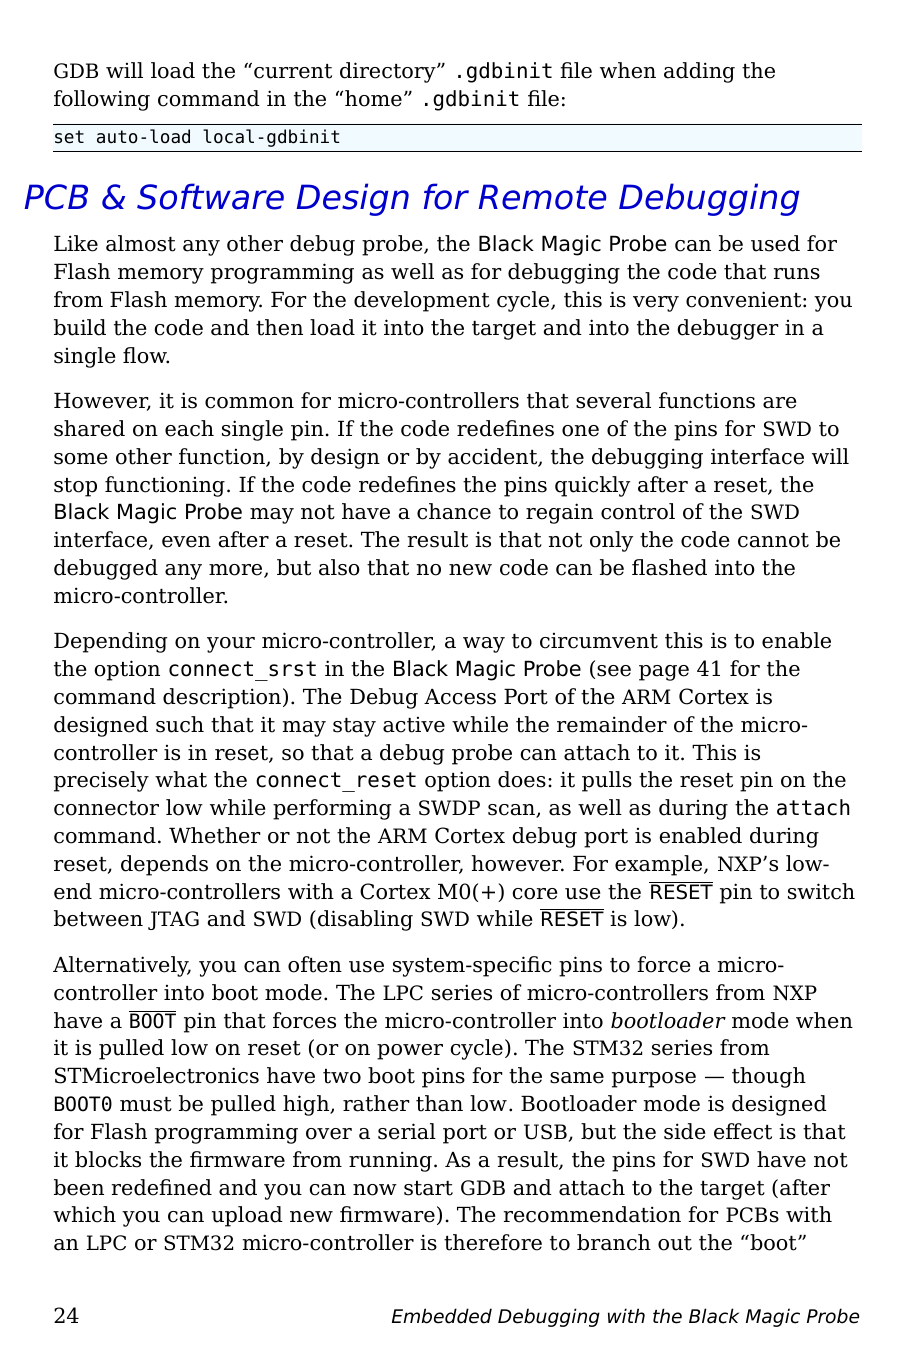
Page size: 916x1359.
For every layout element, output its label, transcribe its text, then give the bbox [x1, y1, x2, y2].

text set auto-load local-gdbinit [53, 125, 862, 151]
text GDB will load the “current directory” .gdbinit file when adding the following command in the “home” .gdbinit file: [53, 59, 862, 111]
text Alternatively, you can often use system-specific pins to force a micro-controller into boot mode. The LPC series of micro-controllers from NXP have a BOOT pin that forces the micro-controller into bootloader mode when it is pulled low on reset (or on power cycle). The STM32 series from STMicroelectronics have two boot pins for the same purpose — though BOOT0 must be pulled high, rather than low. Bootloader mode is designed for Flash programming over a serial port or USB, but the side effect is that it blocks the firmware from running. As a result, the pins for SWD have not been redefined and you can now start GDB and attach to the target (after which you can upload new firmware). The recommendation for PCBs with an LPC or STM32 micro-controller is therefore to branch out the “boot” [53, 953, 862, 1255]
text Like almost any other debug probe, the Black Magic Probe can be used for Flash memory programming as well as for debugging the code that runs from Flash memory. For the development cycle, this is very convenient: you build the code and then load it into the target and into the debugger in a single flow. [53, 232, 862, 368]
text However, it is common for micro-controllers that several functions are shared on each single pin. If the code redefines one of the pins for SWD to some other function, by design or by accident, the debugging interface will stop functioning. If the code redefines the pins quickly after a reset, the Black Magic Probe may not have a chance to regain control of the SWD interface, even after a reset. The result is that not only the code cannot be debugged any more, but also that no new code can be flashed into the micro-controller. [53, 389, 862, 608]
subtitle PCB & Software Design for Remote Debugging [24, 179, 862, 218]
text Depending on your micro-controller, a way to circumvent this is to enable the option connect_srst in the Black Magic Probe (see page 41 for the command description). The Debug Access Port of the ARM Cortex is designed such that it may stay active while the remainder of the micro-controller is in reset, so that a debug probe can attach to it. This is precisely what the connect_reset option does: it pulls the reset pin on the connector low while performing a SWDP scan, as well as during the attach command. Whether or not the ARM Cortex debug port is enabled during reset, depends on the micro-controller, however. For example, NXP’s low-end micro-controllers with a Cortex M0(+) core use the RESET pin to switch between JTAG and SWD (disabling SWD while RESET is low). [53, 629, 862, 932]
